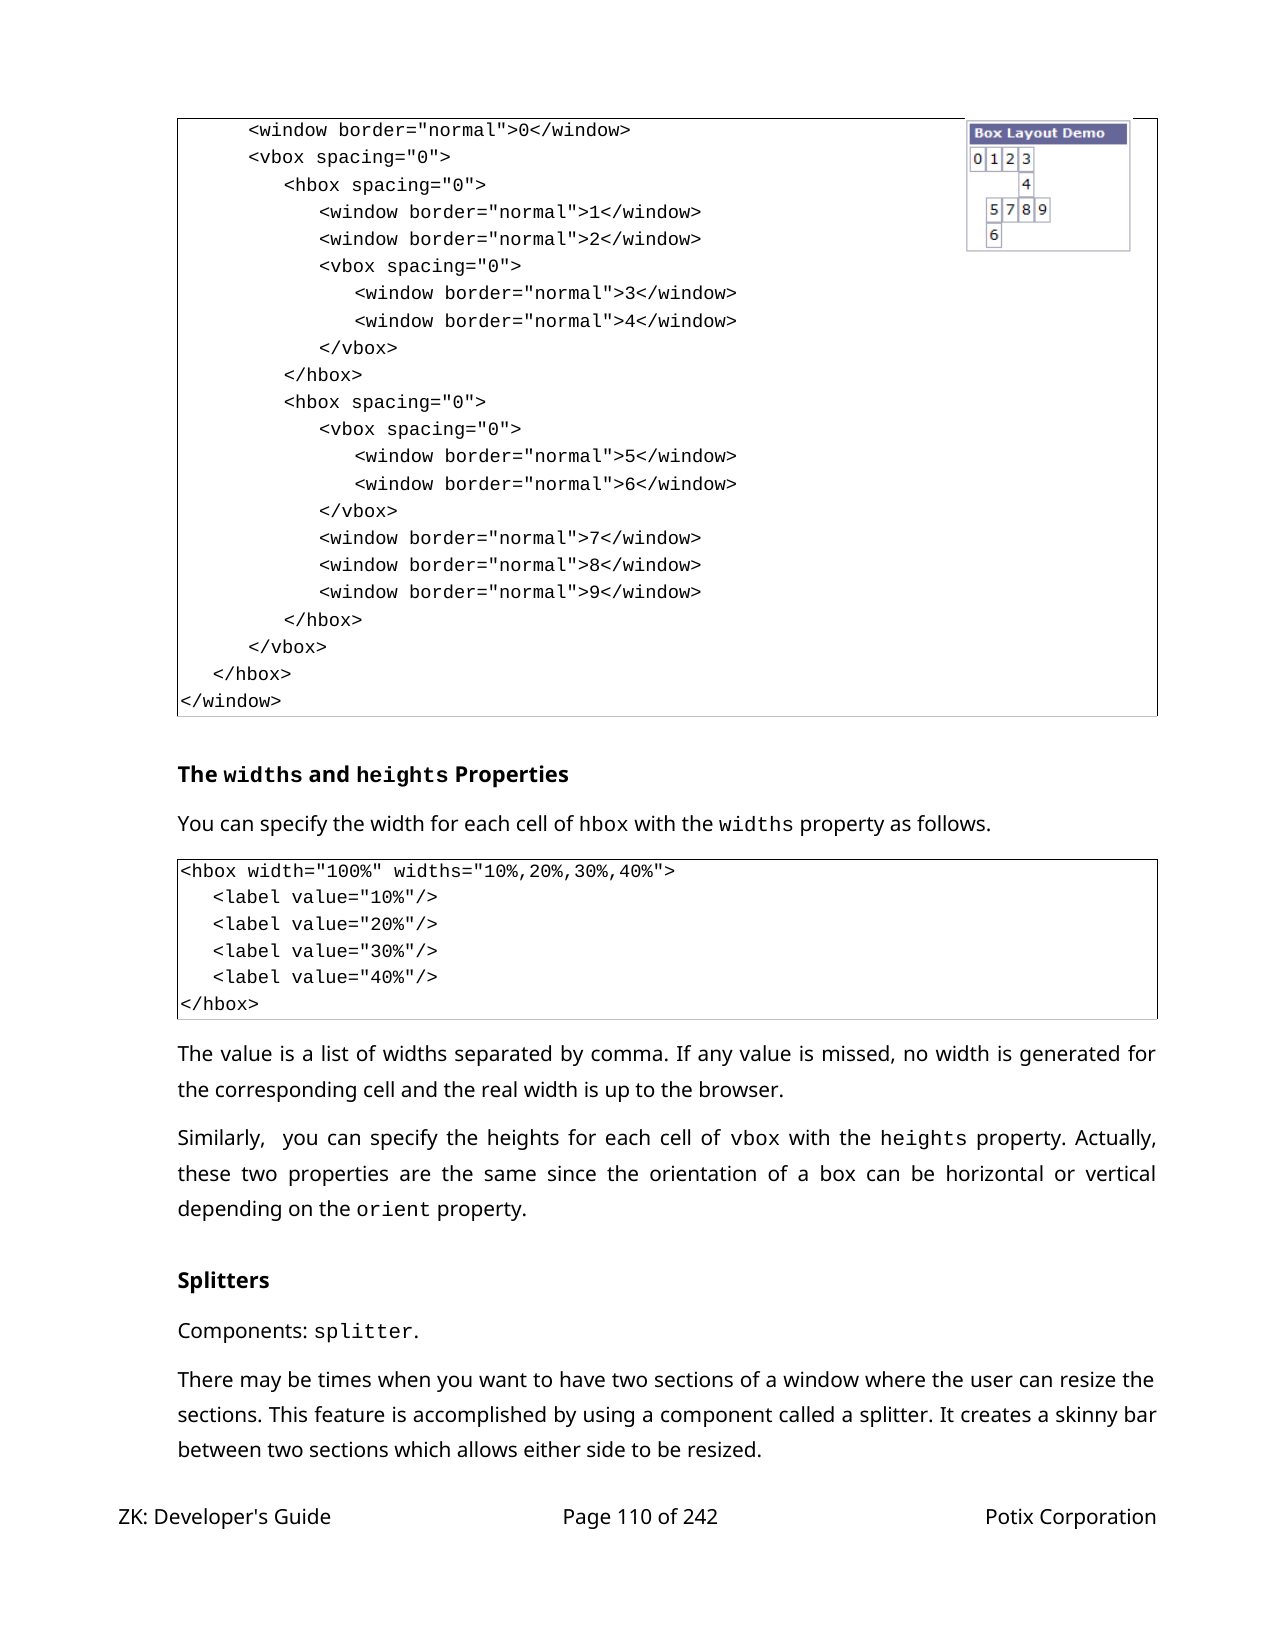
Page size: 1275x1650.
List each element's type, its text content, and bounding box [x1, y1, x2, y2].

text </window> [178, 689, 1157, 716]
text <hbox width="100%" widths="10%,20%,30%,40%"> <label value="10%"/> <label value="20%"/> <label value="30%"/> <label value="40%"/> </hbox> [178, 860, 1157, 1019]
text <vbox spacing="0"> [178, 145, 964, 169]
text Similarly, you can specify the heights for each cell of vbox with the heights property. Actually, these two properties are the same since the orientation of a box can be horizontal or vertical depending on the orient property. [177, 1123, 1157, 1223]
picture [964, 118, 1133, 255]
subtitle Splitters [177, 1265, 1157, 1295]
text </vbox> [178, 499, 1157, 523]
text [1133, 172, 1157, 197]
text There may be times when you want to have two sections of a window where the user can resize the sections. This feature is accomplished by using a component called a splitter. It creates a skinny bar between two sections which allows either side to be resized. [177, 1365, 1157, 1464]
text <window border="normal">5</window> [178, 444, 1157, 469]
text <vbox spacing="0"> [178, 417, 1157, 441]
text <window border="normal">9</window> [178, 580, 1157, 604]
text <window border="normal">7</window> [178, 526, 1157, 550]
text <hbox spacing="0"> [178, 390, 1157, 414]
text <window border="normal">2</window> [178, 227, 964, 251]
text </hbox> [178, 607, 1157, 632]
text <window border="normal">4</window> [178, 308, 1157, 333]
text The value is a list of widths separated by comma. If any value is missed, no width is generated for the corresponding cell and the real width is up to the browser. [177, 1039, 1157, 1103]
text </hbox> [178, 363, 1157, 387]
text Components: splitter. [177, 1316, 1157, 1344]
text </vbox> [178, 635, 1157, 659]
text You can specify the width for each cell of hbox with the widths property as follows. [177, 809, 1157, 838]
text <hbox spacing="0"> [178, 172, 964, 197]
text </vbox> [178, 336, 1157, 360]
text <window border="normal">0</window> [178, 119, 964, 142]
text [1133, 145, 1157, 169]
subtitle The widths and heights Properties [177, 759, 1157, 789]
text </hbox> [178, 662, 1157, 686]
text <window border="normal">8</window> [178, 553, 1157, 577]
text <window border="normal">1</window> [178, 200, 964, 224]
text <vbox spacing="0"> [178, 254, 1157, 278]
text <window border="normal">6</window> [178, 472, 1157, 496]
text <window border="normal">3</window> [178, 281, 1157, 306]
